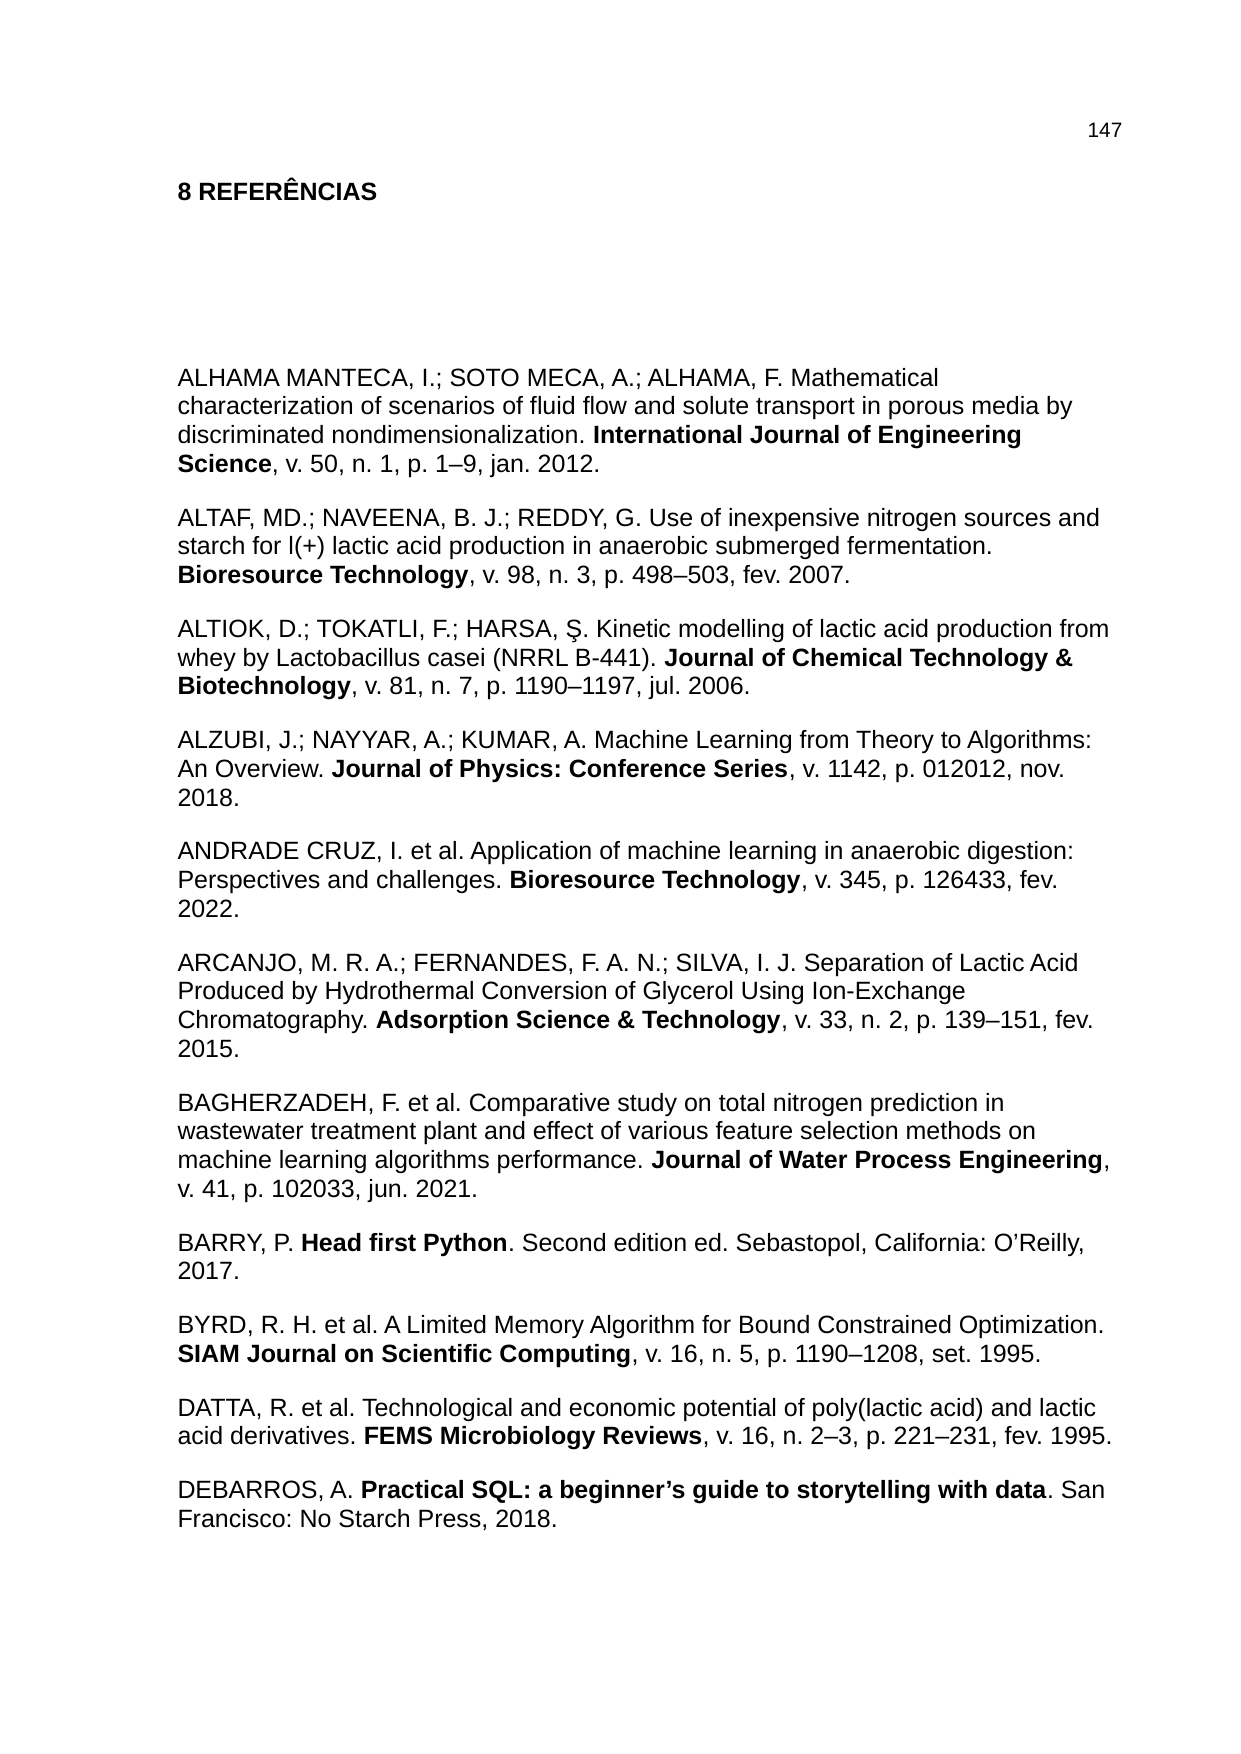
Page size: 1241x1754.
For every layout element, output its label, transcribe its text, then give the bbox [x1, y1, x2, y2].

text BAGHERZADEH, F. et al. Comparative study on total nitrogen prediction in wastewater treatment plant and effect of various feature selection methods on machine learning algorithms performance. Journal of Water Process Engineering, v. 41, p. 102033, jun. 2021. [177, 1087, 1122, 1202]
text DATTA, R. et al. Technological and economic potential of poly(lactic acid) and lactic acid derivatives. FEMS Microbiology Reviews, v. 16, n. 2–3, p. 221–231, fev. 1995. [177, 1392, 1122, 1450]
text ALTIOK, D.; TOKATLI, F.; HARSA, Ş. Kinetic modelling of lactic acid production from whey by Lactobacillus casei (NRRL B-441). Journal of Chemical Technology & Biotechnology, v. 81, n. 7, p. 1190–1197, jul. 2006. [177, 614, 1122, 700]
text ALZUBI, J.; NAYYAR, A.; KUMAR, A. Machine Learning from Theory to Algorithms: An Overview. Journal of Physics: Conference Series, v. 1142, p. 012012, nov. 2018. [177, 725, 1122, 811]
text ANDRADE CRUZ, I. et al. Application of machine learning in anaerobic digestion: Perspectives and challenges. Bioresource Technology, v. 345, p. 126433, fev. 2022. [177, 836, 1122, 922]
text BARRY, P. Head first Python. Second edition ed. Sebastopol, California: O’Reilly, 2017. [177, 1227, 1122, 1285]
text DEBARROS, A. Practical SQL: a beginner’s guide to storytelling with data. San Francisco: No Starch Press, 2018. [177, 1475, 1122, 1532]
text BYRD, R. H. et al. A Limited Memory Algorithm for Bound Constrained Optimization. SIAM Journal on Scientific Computing, v. 16, n. 5, p. 1190–1208, set. 1995. [177, 1310, 1122, 1367]
subtitle Referências [177, 177, 1122, 206]
text ALHAMA MANTECA, I.; SOTO MECA, A.; ALHAMA, F. Mathematical characterization of scenarios of fluid flow and solute transport in porous media by discriminated nondimensionalization. International Journal of Engineering Science, v. 50, n. 1, p. 1–9, jan. 2012. [177, 362, 1122, 477]
text ALTAF, MD.; NAVEENA, B. J.; REDDY, G. Use of inexpensive nitrogen sources and starch for l(+) lactic acid production in anaerobic submerged fermentation. Bioresource Technology, v. 98, n. 3, p. 498–503, fev. 2007. [177, 502, 1122, 589]
text ARCANJO, M. R. A.; FERNANDES, F. A. N.; SILVA, I. J. Separation of Lactic Acid Produced by Hydrothermal Conversion of Glycerol Using Ion-Exchange Chromatography. Adsorption Science & Technology, v. 33, n. 2, p. 139–151, fev. 2015. [177, 947, 1122, 1062]
